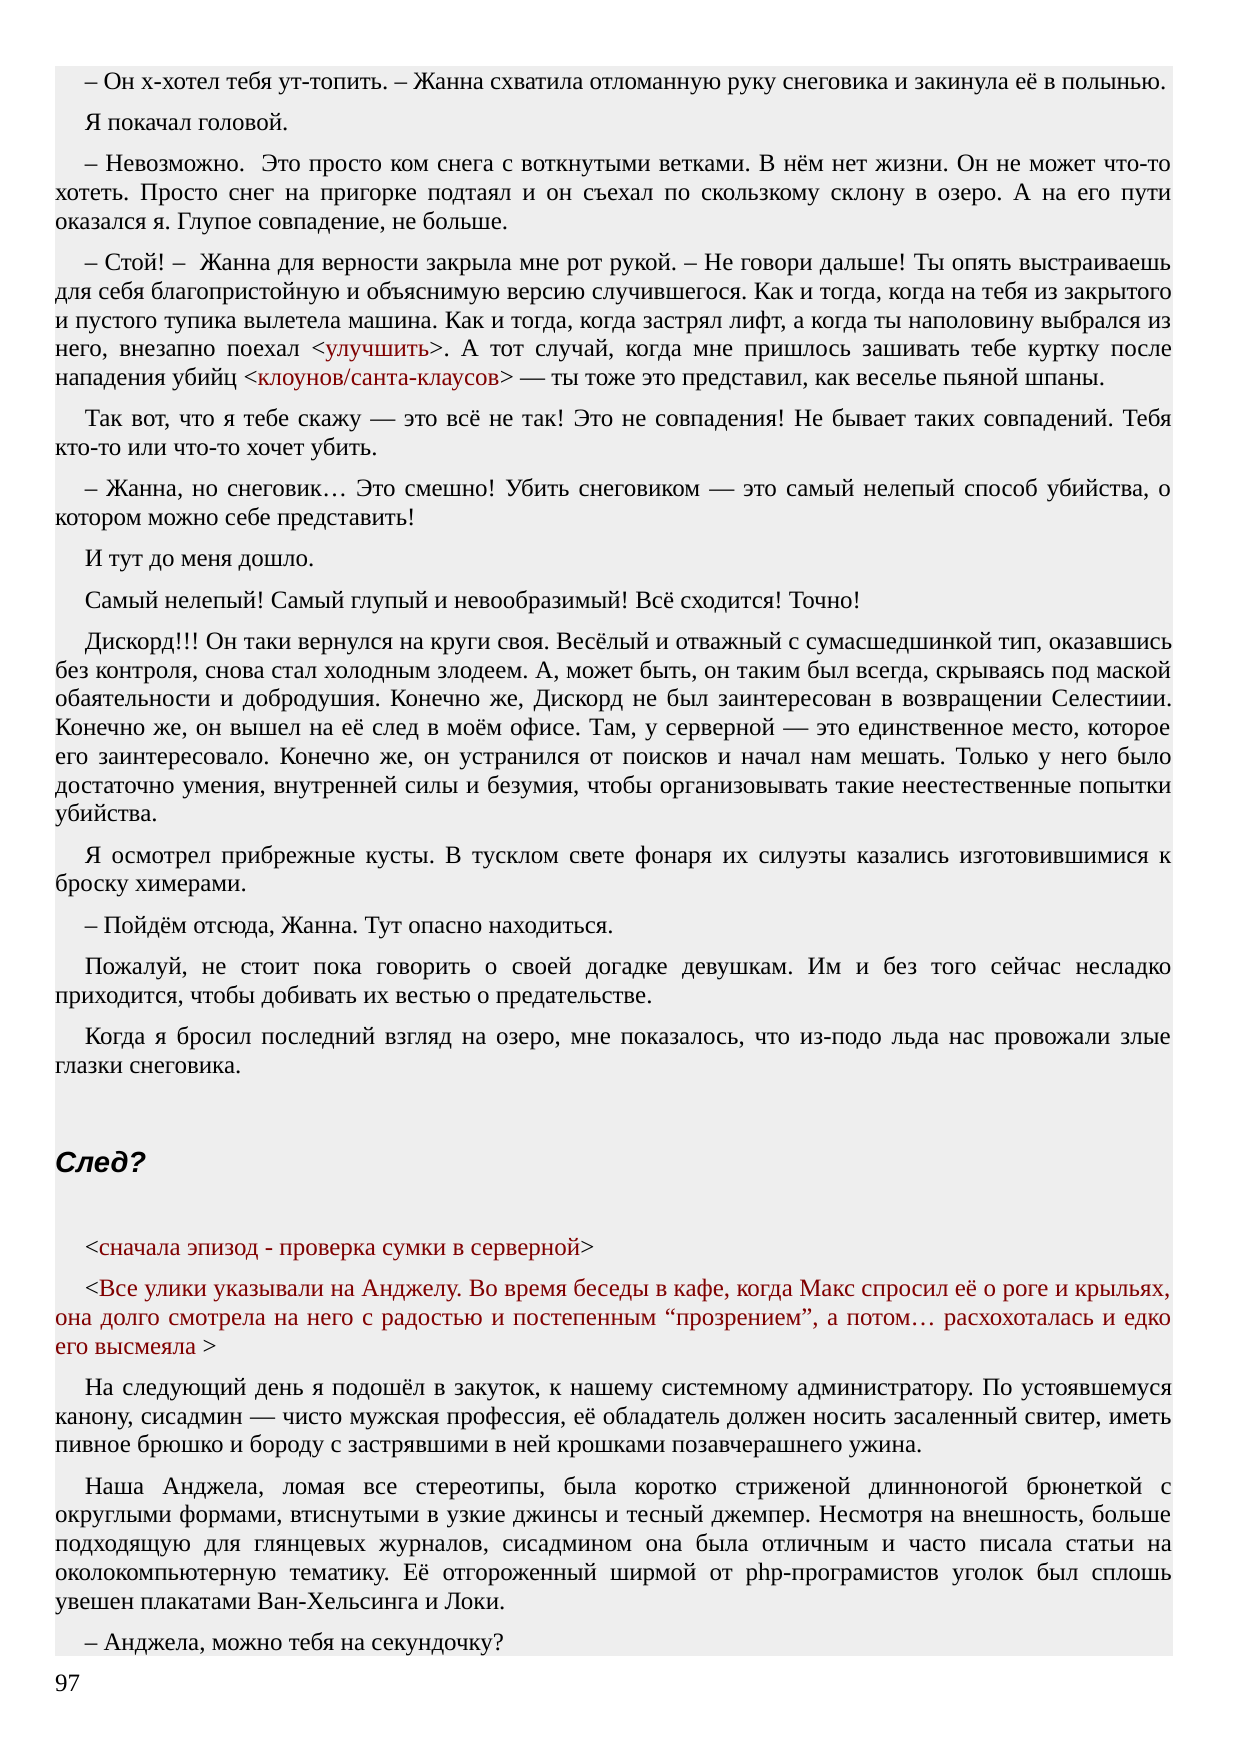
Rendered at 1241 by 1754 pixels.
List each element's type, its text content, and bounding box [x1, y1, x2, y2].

text Самый нелепый! Самый глупый и невообразимый! Всё сходится! Точно! [55, 585, 1173, 613]
text И тут до меня дошло. [55, 543, 1173, 572]
text Дискорд!!! Он таки вернулся на круги своя. Весёлый и отважный с сумасшедшинкой тип, оказавшись без контроля, снова стал холодным злодеем. А, может быть, он таким был всегда, скрываясь под маской обаятельности и добродушия. Конечно же, Дискорд не был заинтересован в возвращении Селестиии. Конечно же, он вышел на её след в моём офисе. Там, у серверной — это единственное место, которое его заинтересовало. Конечно же, он устранился от поисков и начал нам мешать. Только у него было достаточно умения, внутренней силы и безумия, чтобы организовывать такие неестественные попытки убийства. [55, 626, 1173, 827]
text – Стой! – Жанна для верности закрыла мне рот рукой. – Не говори дальше! Ты опять выстраиваешь для себя благопристойную и объяснимую версию случившегося. Как и тогда, когда на тебя из закрытого и пустого тупика вылетела машина. Как и тогда, когда застрял лифт, а когда ты наполовину выбрался из него, внезапно поехал <улучшить>. А тот случай, когда мне пришлось зашивать тебе куртку после нападения убийц <клоунов/санта-клаусов> — ты тоже это представил, как веселье пьяной шпаны. [55, 247, 1173, 391]
text Когда я бросил последний взгляд на озеро, мне показалось, что из-подо льда нас провожали злые глазки снеговика. [55, 1021, 1173, 1078]
text – Анджела, можно тебя на секундочку? [55, 1627, 1173, 1656]
text На следующий день я подошёл в закуток, к нашему системному администратору. По устоявшемуся канону, сисадмин — чисто мужская профессия, её обладатель должен носить засаленный свитер, иметь пивное брюшко и бороду с застрявшими в ней крошками позавчерашнего ужина. [55, 1372, 1173, 1458]
text Я осмотрел прибрежные кусты. В тусклом свете фонаря их силуэты казались изготовившимися к броску химерами. [55, 840, 1173, 897]
text <Все улики указывали на Анджелу. Во время беседы в кафе, когда Макс спросил её о роге и крыльях, она долго смотрела на него с радостью и постепенным “прозрением”, а потом… расхохоталась и едко его высмеяла > [55, 1273, 1173, 1359]
text Я покачал головой. [55, 107, 1173, 136]
text – Пойдём отсюда, Жанна. Тут опасно находиться. [55, 910, 1173, 938]
text Наша Анджела, ломая все стереотипы, была коротко стриженой длинноногой брюнеткой с округлыми формами, втиснутыми в узкие джинсы и тесный джемпер. Несмотря на внешность, больше подходящую для глянцевых журналов, сисадмином она была отличным и часто писала статьи на околокомпьютерную тематику. Её отгороженный ширмой от php-програмистов уголок был сплошь увешен плакатами Ван-Хельсинга и Локи. [55, 1471, 1173, 1614]
text – Жанна, но снеговик… Это смешно! Убить снеговиком — это самый нелепый способ убийства, о котором можно себе представить! [55, 473, 1173, 531]
text – Он х-хотел тебя ут-топить. – Жанна схватила отломанную руку снеговика и закинула её в полынью. [55, 66, 1173, 95]
subtitle След? [55, 1145, 1173, 1178]
text Пожалуй, не стоит пока говорить о своей догадке девушкам. Им и без того сейчас несладко приходится, чтобы добивать их вестью о предательстве. [55, 951, 1173, 1008]
text <сначала эпизод - проверка сумки в серверной> [55, 1232, 1173, 1261]
text – Невозможно. Это просто ком снега с воткнутыми ветками. В нём нет жизни. Он не может что-то хотеть. Просто снег на пригорке подтаял и он съехал по скользкому склону в озеро. А на его пути оказался я. Глупое совпадение, не больше. [55, 148, 1173, 235]
text Так вот, что я тебе скажу — это всё не так! Это не совпадения! Не бывает таких совпадений. Тебя кто-то или что-то хочет убить. [55, 403, 1173, 461]
